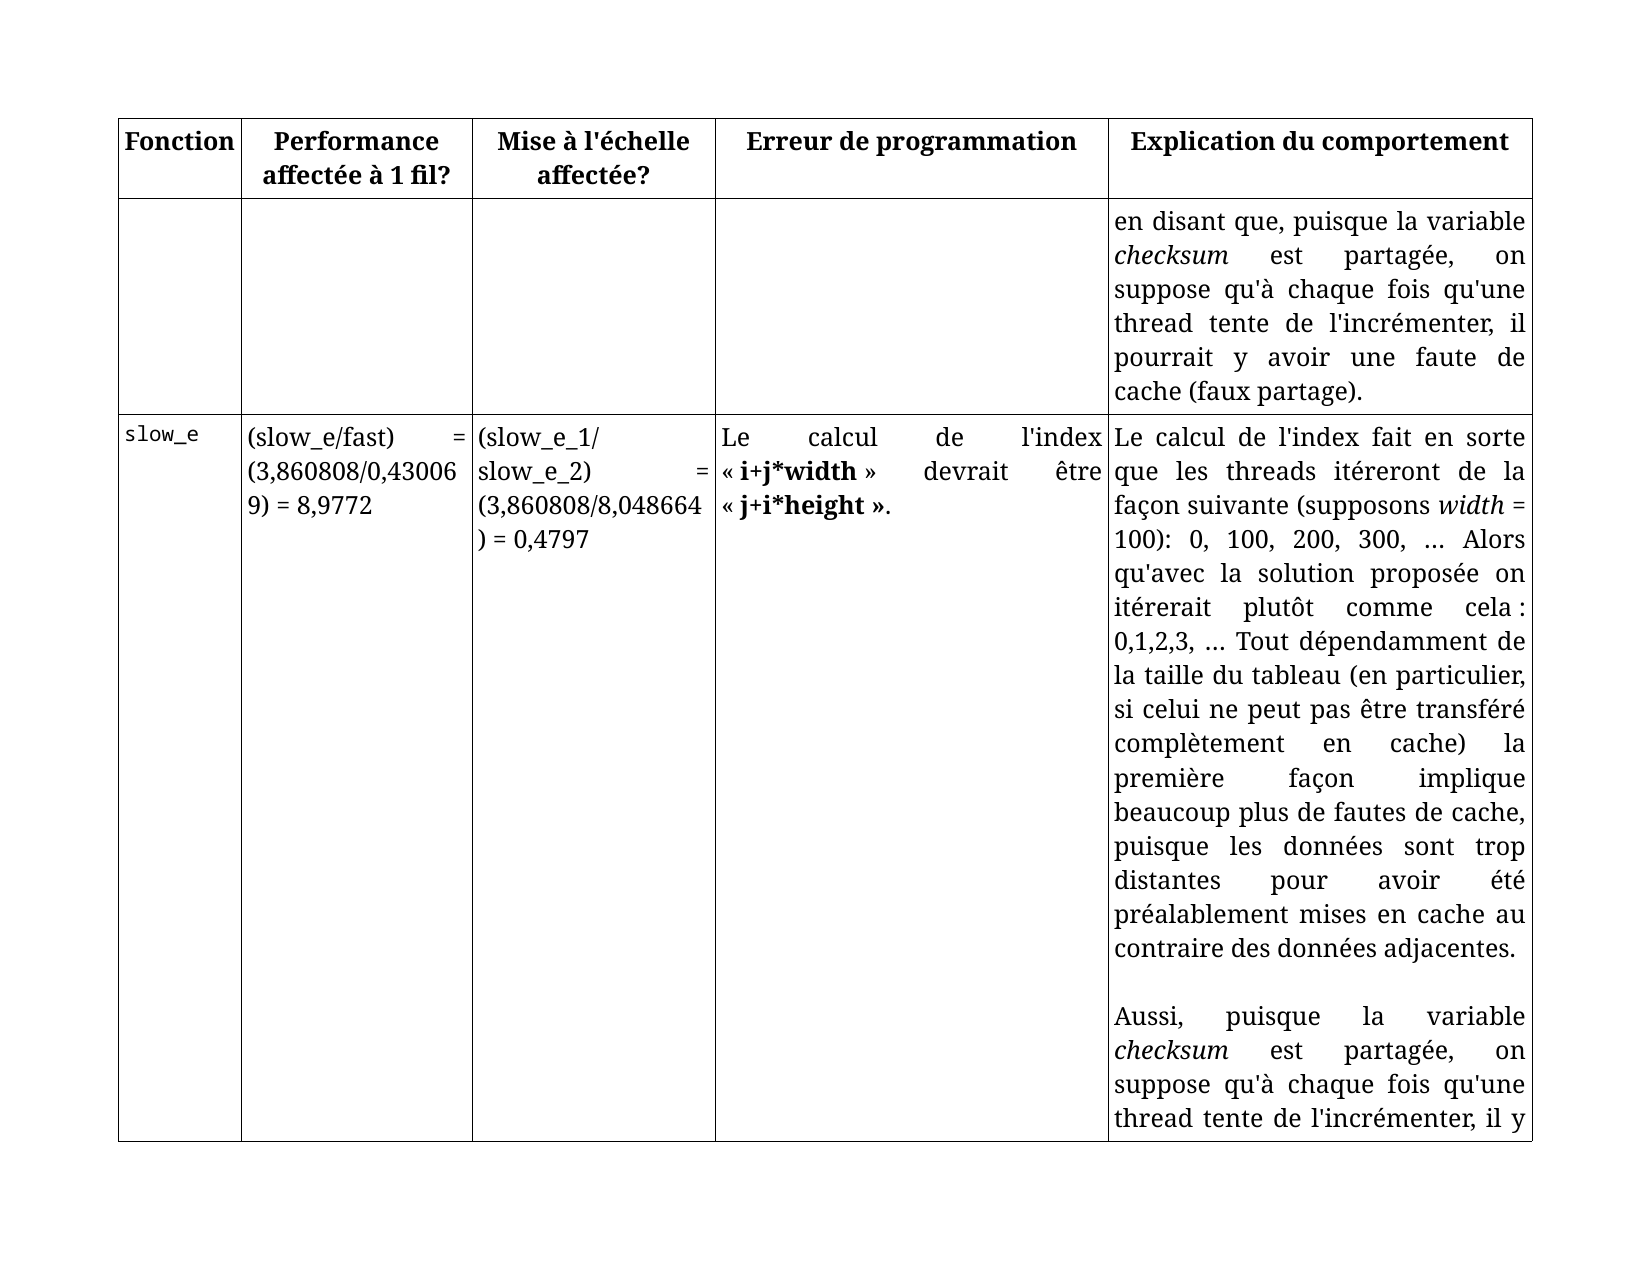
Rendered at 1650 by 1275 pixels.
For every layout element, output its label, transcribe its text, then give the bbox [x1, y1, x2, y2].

table_cell en disant que, puisque la variable checksum est partagée, on suppose qu'à chaque fois qu'une thread tente de l'incrémenter, il pourrait y avoir une faute de cache (faux partage). [1109, 199, 1532, 414]
table_header Mise à l'échelle affectée? [473, 119, 715, 198]
table_header Fonction [119, 119, 241, 198]
table_cell slow_e [119, 415, 241, 1141]
table_header Erreur de programmation [716, 119, 1108, 198]
table_cell [119, 199, 241, 414]
table_cell [242, 199, 472, 414]
table_cell Le calcul de l'index « i+j*width » devrait être « j+i*height ». [716, 415, 1108, 1141]
table_cell (slow_e/fast) = (3,860808/0,430069) = 8,9772 [242, 415, 472, 1141]
table_cell Le calcul de l'index fait en sorte que les threads itéreront de la façon suivante (supposons width = 100): 0, 100, 200, 300, … Alors qu'avec la solution proposée on itérerait plutôt comme cela : 0,1,2,3, … Tout dépendamment de la taille du tableau (en particulier, si celui ne peut pas être transféré complètement en cache) la première façon implique beaucoup plus de fautes de cache, puisque les données sont trop distantes pour avoir été préalablement mises en cache au contraire des données adjacentes. Aussi, puisque la variable checksum est partagée, on suppose qu'à chaque fois qu'une thread tente de l'incrémenter, il y [1109, 415, 1532, 1141]
table_header Performance affectée à 1 fil? [242, 119, 472, 198]
table_cell [473, 199, 715, 414]
table_cell [716, 199, 1108, 414]
table_cell (slow_e_1/slow_e_2) = (3,860808/8,048664) = 0,4797 [473, 415, 715, 1141]
table_header Explication du comportement [1109, 119, 1532, 198]
